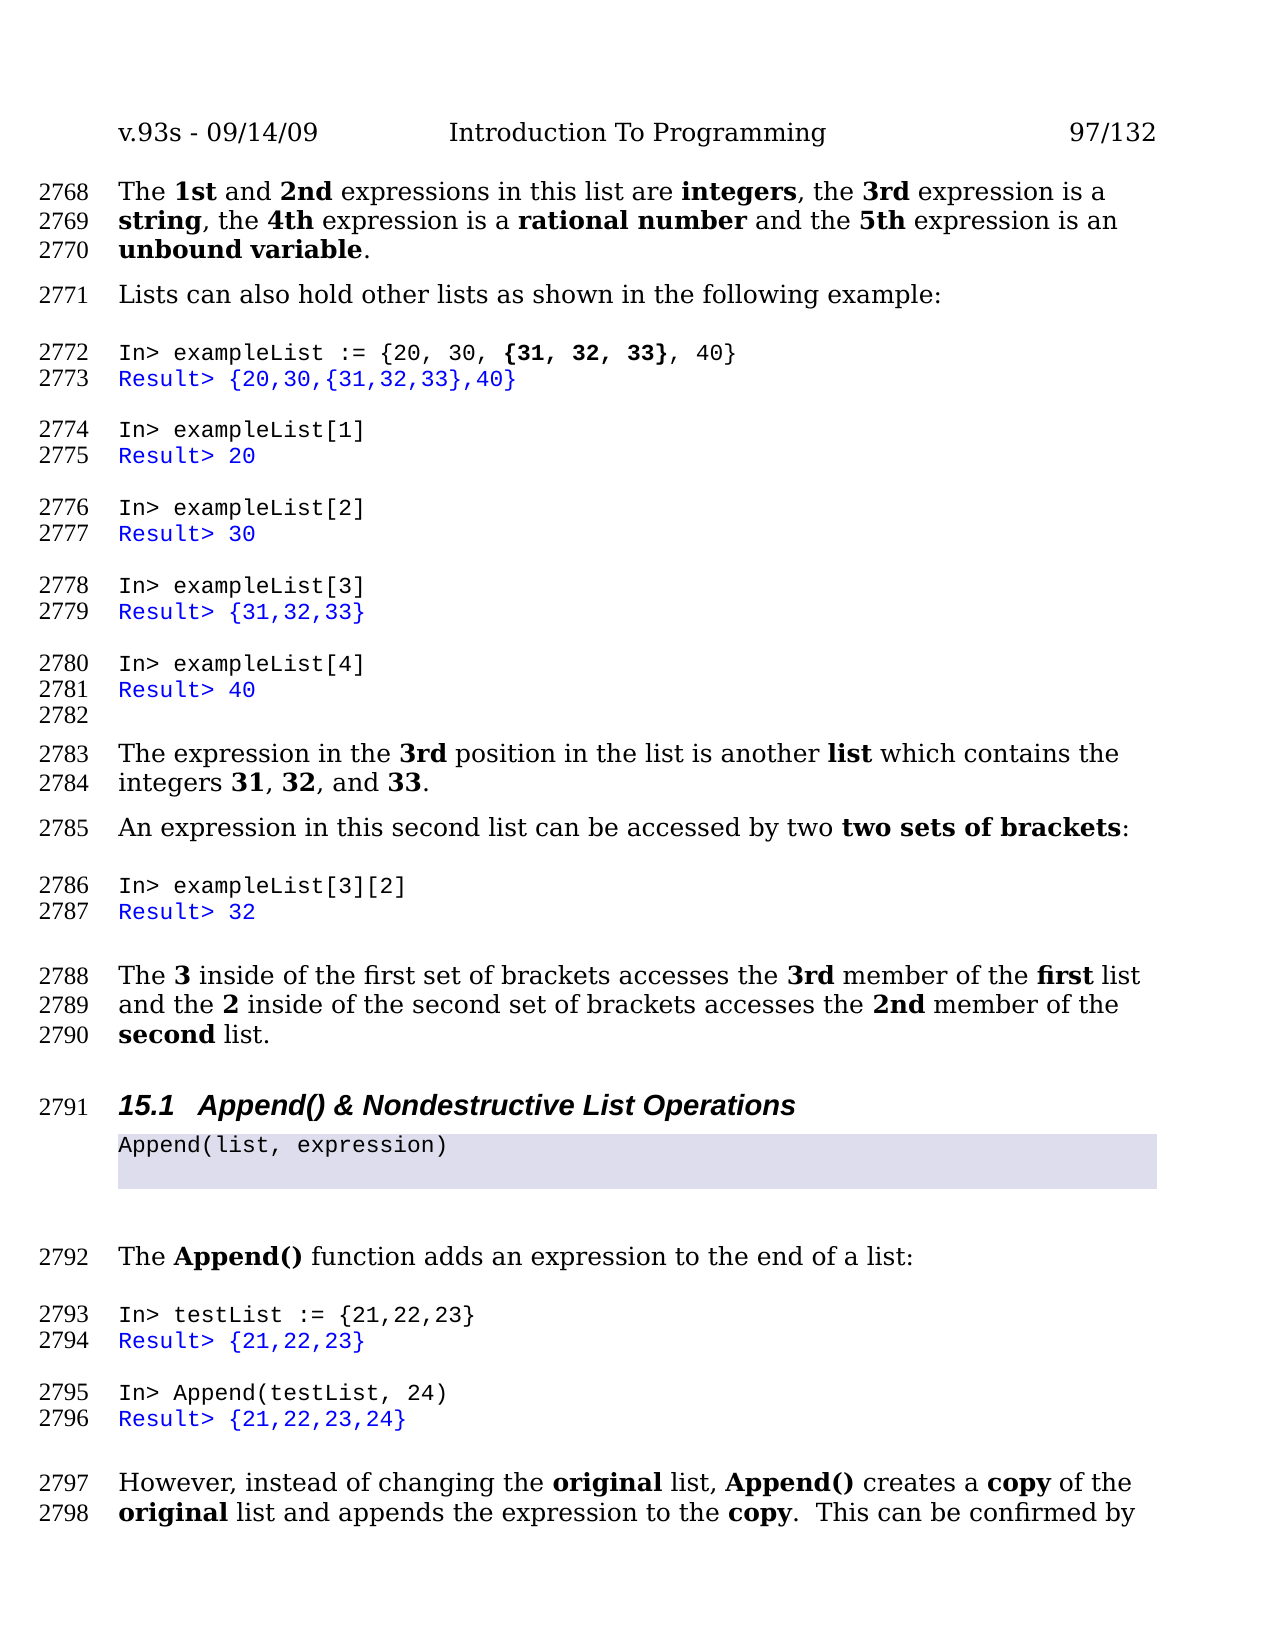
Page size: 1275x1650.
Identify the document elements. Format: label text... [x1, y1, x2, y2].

table_header Append(list, expression) [118, 1134, 1157, 1189]
text In> exampleList := {20, 30, {31, 32, 33}, 40} [118, 341, 1157, 367]
text An expression in this second list can be accessed by two two sets of brackets: [118, 813, 1157, 842]
text In> exampleList[4] [118, 652, 1157, 678]
text The Append() function adds an expression to the end of a list: [118, 1242, 1157, 1272]
text In> exampleList[2] [118, 497, 1157, 523]
text In> exampleList[1] [118, 419, 1157, 445]
text The expression in the 3rd position in the list is another list which contains the integers 31, 32, and 33. [118, 739, 1157, 798]
text In> exampleList[3] [118, 574, 1157, 600]
text In> Append(testList, 24) [118, 1381, 1157, 1407]
text Result> 30 [118, 523, 1157, 548]
text Result> {20,30,{31,32,33},40} [118, 367, 1157, 393]
text Result> {21,22,23,24} [118, 1407, 1157, 1433]
text In> exampleList[3][2] [118, 874, 1157, 900]
text Result> 40 [118, 678, 1157, 704]
text In> testList := {21,22,23} [118, 1303, 1157, 1329]
text Result> {21,22,23} [118, 1329, 1157, 1355]
text However, instead of changing the original list, Append() creates a copy of the original list and appends the expression to the copy. This can be confirmed by [118, 1468, 1157, 1527]
text The 3 inside of the first set of brackets accesses the 3rd member of the first list and the 2 inside of the second set of brackets accesses the 2nd member of the second list. [118, 961, 1157, 1049]
text Lists can also hold other lists as shown in the following example: [118, 280, 1157, 309]
subtitle Append() & Nondestructive List Operations [118, 1088, 1157, 1122]
text Result> 32 [118, 900, 1157, 926]
text The 1st and 2nd expressions in this list are integers, the 3rd expression is a string, the 4th expression is a rational number and the 5th expression is an unbound variable. [118, 177, 1157, 265]
text Result> {31,32,33} [118, 600, 1157, 626]
text Result> 20 [118, 445, 1157, 471]
